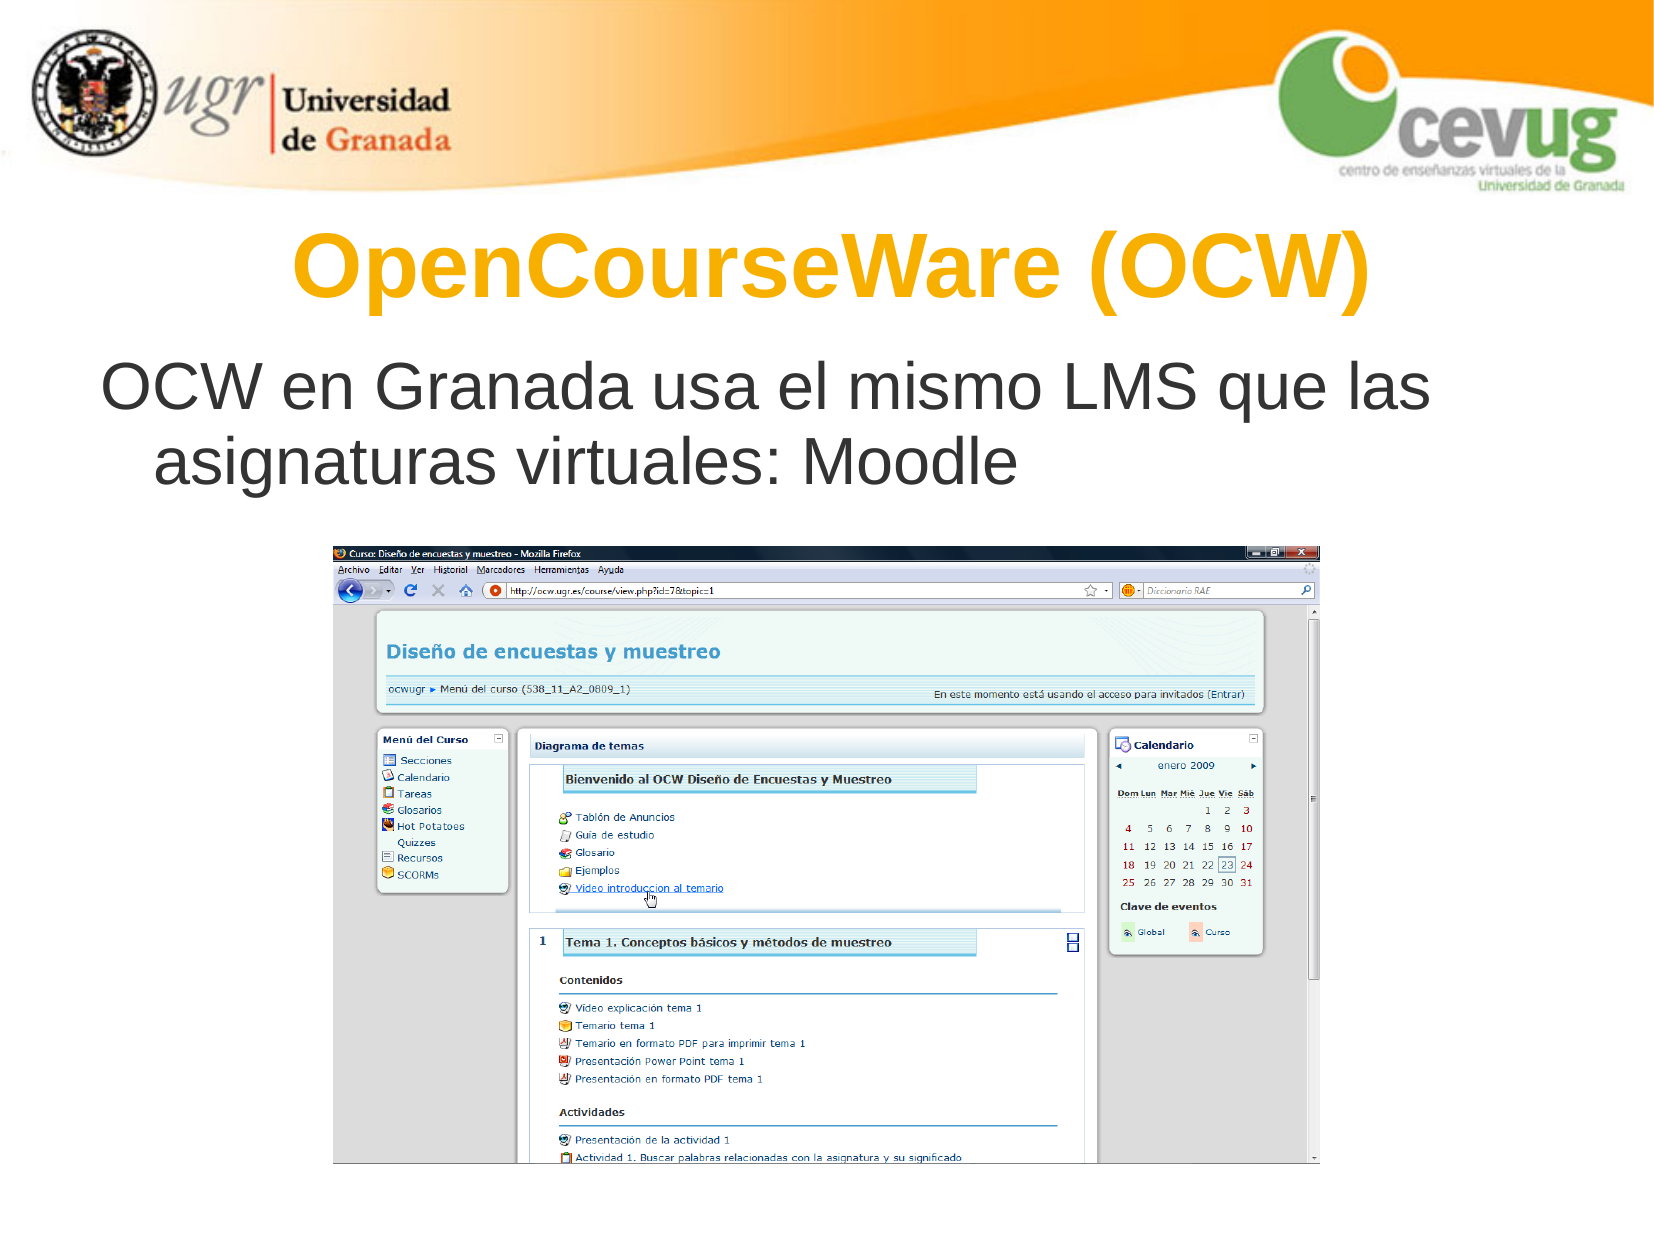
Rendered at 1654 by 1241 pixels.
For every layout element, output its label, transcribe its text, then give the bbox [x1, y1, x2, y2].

title OpenCourseWare (OCW) [88, 177, 1577, 355]
list OCW en Granada usa el mismo LMS que las asignaturas virtuales: Moodle [82, 349, 1571, 1168]
